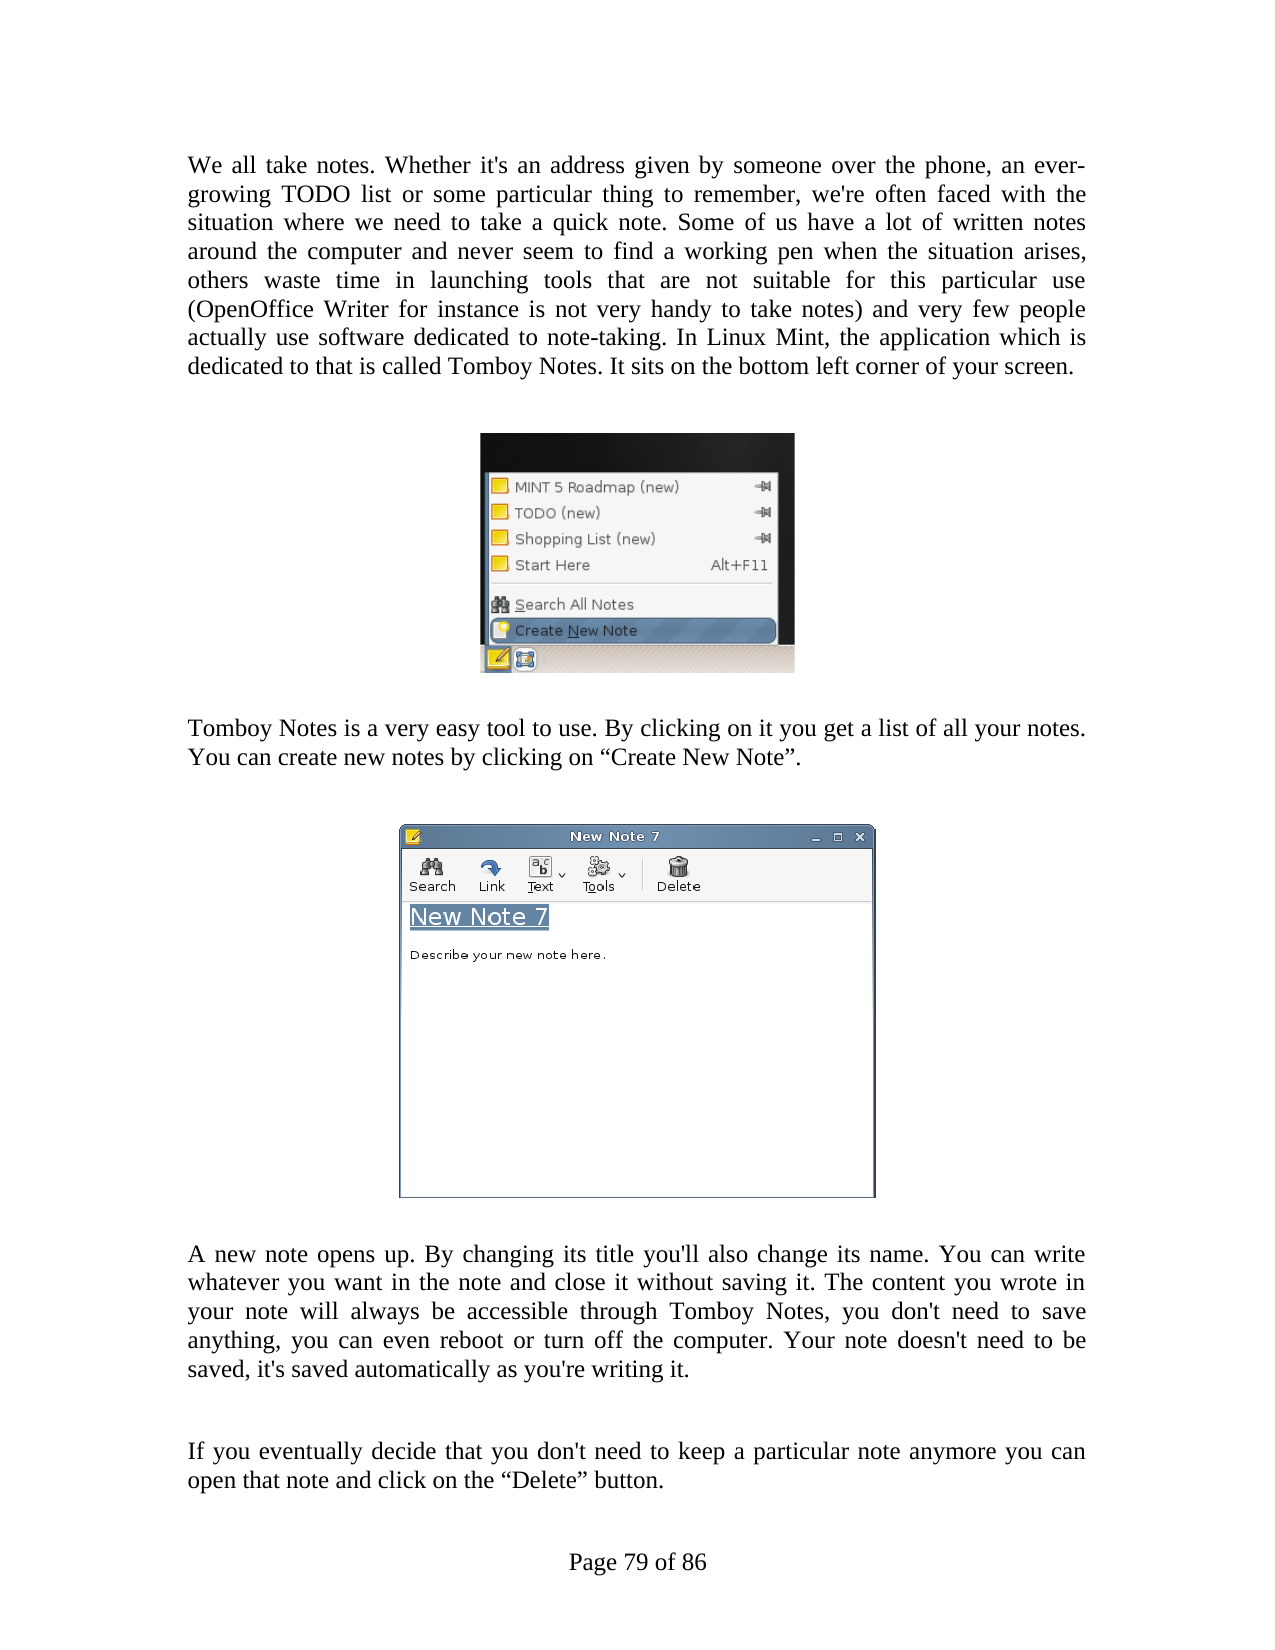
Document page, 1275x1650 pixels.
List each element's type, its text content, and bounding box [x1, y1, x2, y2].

picture [480, 433, 795, 673]
text Tomboy Notes is a very easy tool to use. By clicking on it you get a list of all your notes. You can create new notes by clicking on “Create New Note”. [187, 713, 1087, 771]
text A new note opens up. By changing its title you'll also change its name. You can write whatever you want in the note and close it without saving it. The content you wrote in your note will always be accessible through Tomboy Notes, you don't need to save anything, you can even reboot or turn off the computer. Your note doesn't need to be saved, it's saved automatically as you're writing it. [187, 1239, 1087, 1382]
text We all take notes. Whether it's an address given by someone over the phone, an ever-growing TODO list or some particular thing to remember, we're often faced with the situation where we need to take a quick note. Some of us have a lot of written notes around the computer and never seem to find a working pen when the situation arises, others waste time in launching tools that are not suitable for this particular use (OpenOffice Writer for instance is not very handy to take notes) and very few people actually use software dedicated to note-taking. In Linux Mint, the application which is dedicated to that is called Tomboy Notes. It sits on the bottom left corner of your screen. [187, 150, 1087, 380]
picture [399, 824, 876, 1198]
text If you eventually decide that you don't need to keep a particular note anymore you can open that note and click on the “Delete” button. [187, 1436, 1087, 1494]
